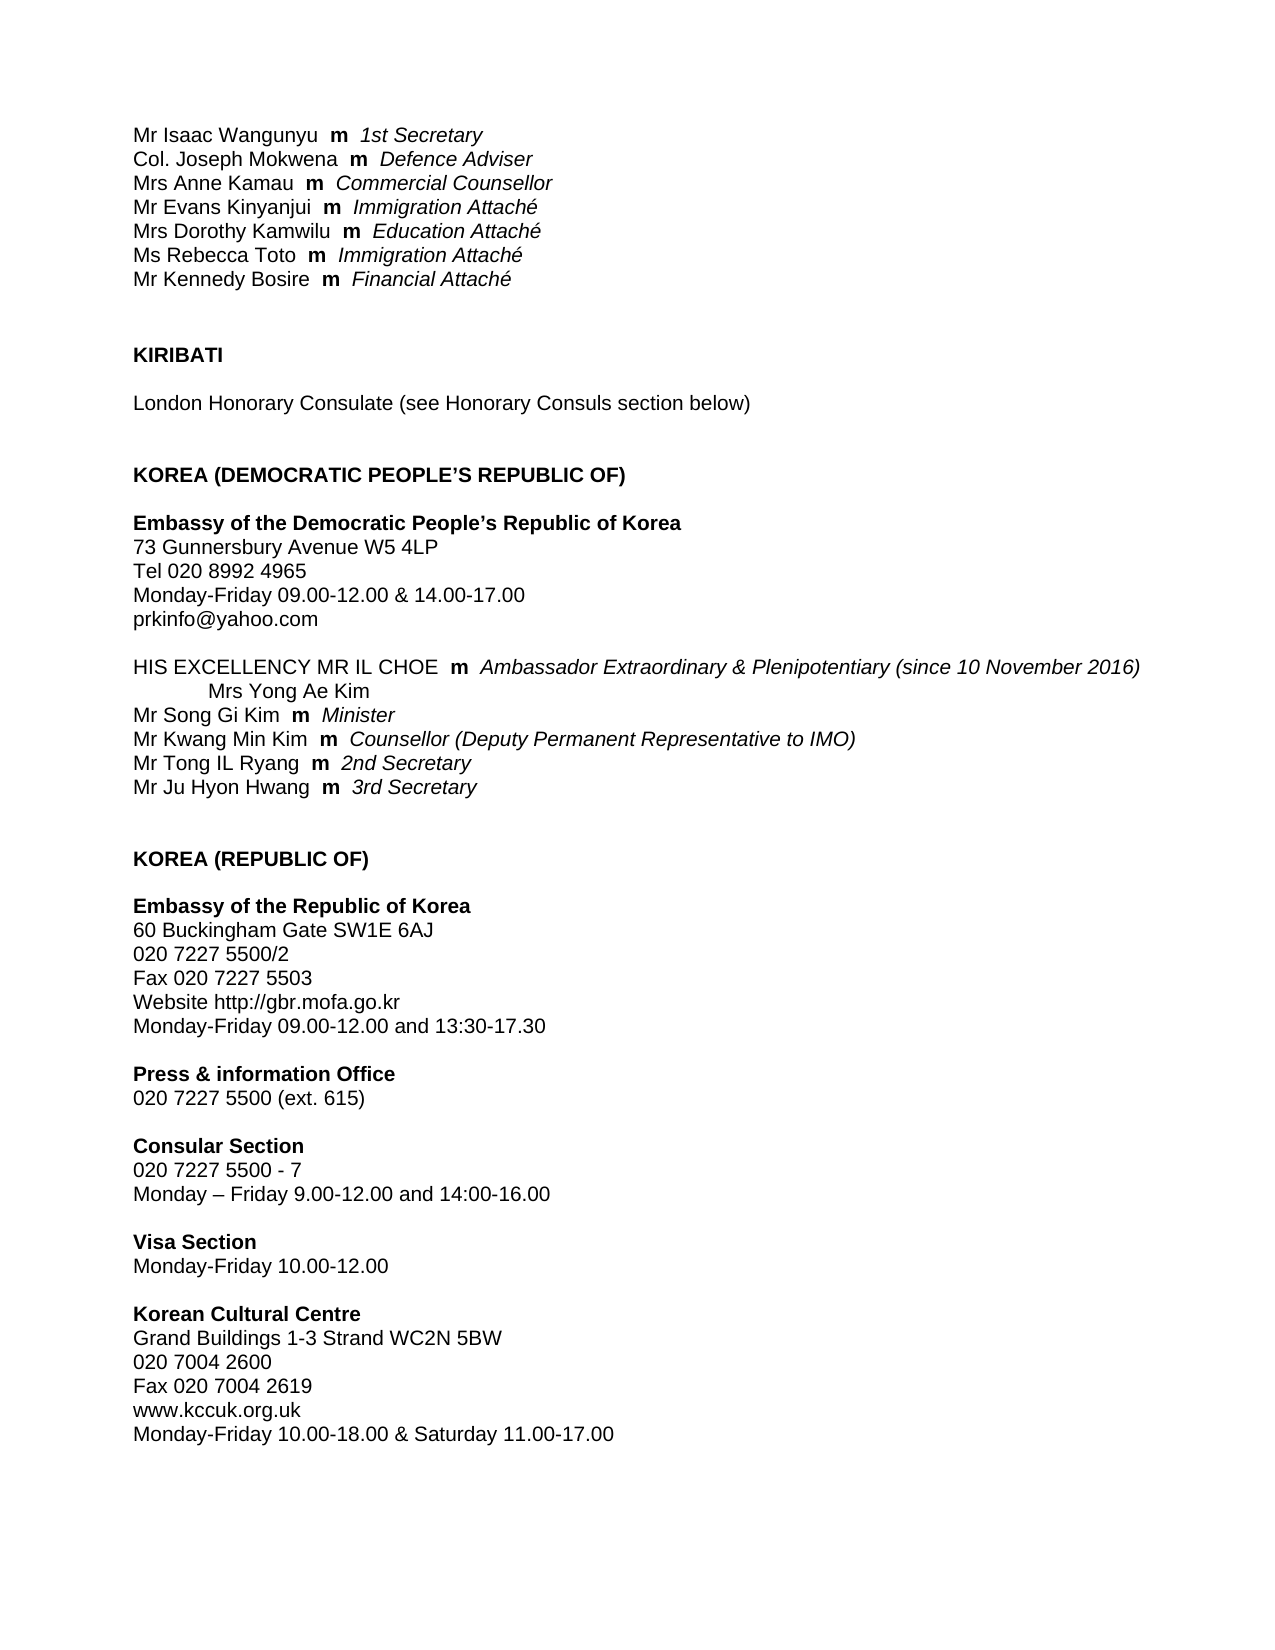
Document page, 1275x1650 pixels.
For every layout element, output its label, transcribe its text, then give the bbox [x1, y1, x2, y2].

text Embassy of the Democratic People’s Republic of Korea [133, 511, 1181, 535]
text Mrs Yong Ae Kim [133, 679, 1181, 703]
text Mr Ju Hyon Hwang m 3rd Secretary [133, 774, 1181, 798]
text Mr Isaac Wangunyu m 1st Secretary [133, 123, 1181, 147]
text HIS EXCELLENCY MR IL CHOE m Ambassador Extraordinary & Plenipotentiary (since 10 November 2016) [133, 655, 1181, 679]
text Mr Song Gi Kim m Minister [133, 703, 1181, 727]
text Korean Cultural Centre [133, 1302, 1181, 1326]
text www.kccuk.org.uk [133, 1397, 1181, 1421]
text Mrs Anne Kamau m Commercial Counsellor [133, 171, 1181, 195]
text Col. Joseph Mokwena m Defence Adviser [133, 147, 1181, 171]
text Mr Kennedy Bosire m Financial Attaché [133, 267, 1181, 291]
text Fax 020 7227 5503 [133, 966, 1181, 990]
text KOREA (DEMOCRATIC PEOPLE’S REPUBLIC OF) [133, 463, 1181, 487]
text 020 7227 5500/2 [133, 942, 1181, 966]
text Monday – Friday 9.00-12.00 and 14:00-16.00 [133, 1182, 1181, 1206]
text Monday-Friday 10.00-12.00 [133, 1254, 1181, 1278]
text 73 Gunnersbury Avenue W5 4LP [133, 535, 1181, 559]
text Monday-Friday 09.00-12.00 and 13:30-17.30 [133, 1014, 1181, 1038]
text Consular Section [133, 1134, 1181, 1158]
text KOREA (REPUBLIC OF) [133, 846, 1181, 870]
text Grand Buildings 1-3 Strand WC2N 5BW [133, 1326, 1181, 1349]
text Website http://gbr.mofa.go.kr [133, 990, 1181, 1014]
text prkinfo@yahoo.com [133, 607, 1181, 631]
text 020 7227 5500 - 7 [133, 1158, 1181, 1182]
text Mr Tong IL Ryang m 2nd Secretary [133, 751, 1181, 774]
text Monday-Friday 09.00-12.00 & 14.00-17.00 [133, 583, 1181, 607]
text Mr Kwang Min Kim m Counsellor (Deputy Permanent Representative to IMO) [133, 727, 1181, 751]
text Fax 020 7004 2619 [133, 1373, 1181, 1397]
text London Honorary Consulate (see Honorary Consuls section below) [133, 391, 1181, 415]
text Mr Evans Kinyanjui m Immigration Attaché [133, 195, 1181, 219]
subtitle KIRIBATI [133, 343, 1181, 367]
subtitle Visa Section [133, 1230, 1181, 1254]
text 60 Buckingham Gate SW1E 6AJ [133, 918, 1181, 942]
text 020 7004 2600 [133, 1349, 1181, 1373]
text 020 7227 5500 (ext. 615) [133, 1086, 1181, 1110]
text Mrs Dorothy Kamwilu m Education Attaché [133, 219, 1181, 243]
text Ms Rebecca Toto m Immigration Attaché [133, 243, 1181, 267]
subtitle Embassy of the Republic of Korea [133, 894, 1181, 918]
text Monday-Friday 10.00-18.00 & Saturday 11.00-17.00 [133, 1421, 1181, 1445]
subtitle Press & information Office [133, 1062, 1181, 1086]
text Tel 020 8992 4965 [133, 559, 1181, 583]
